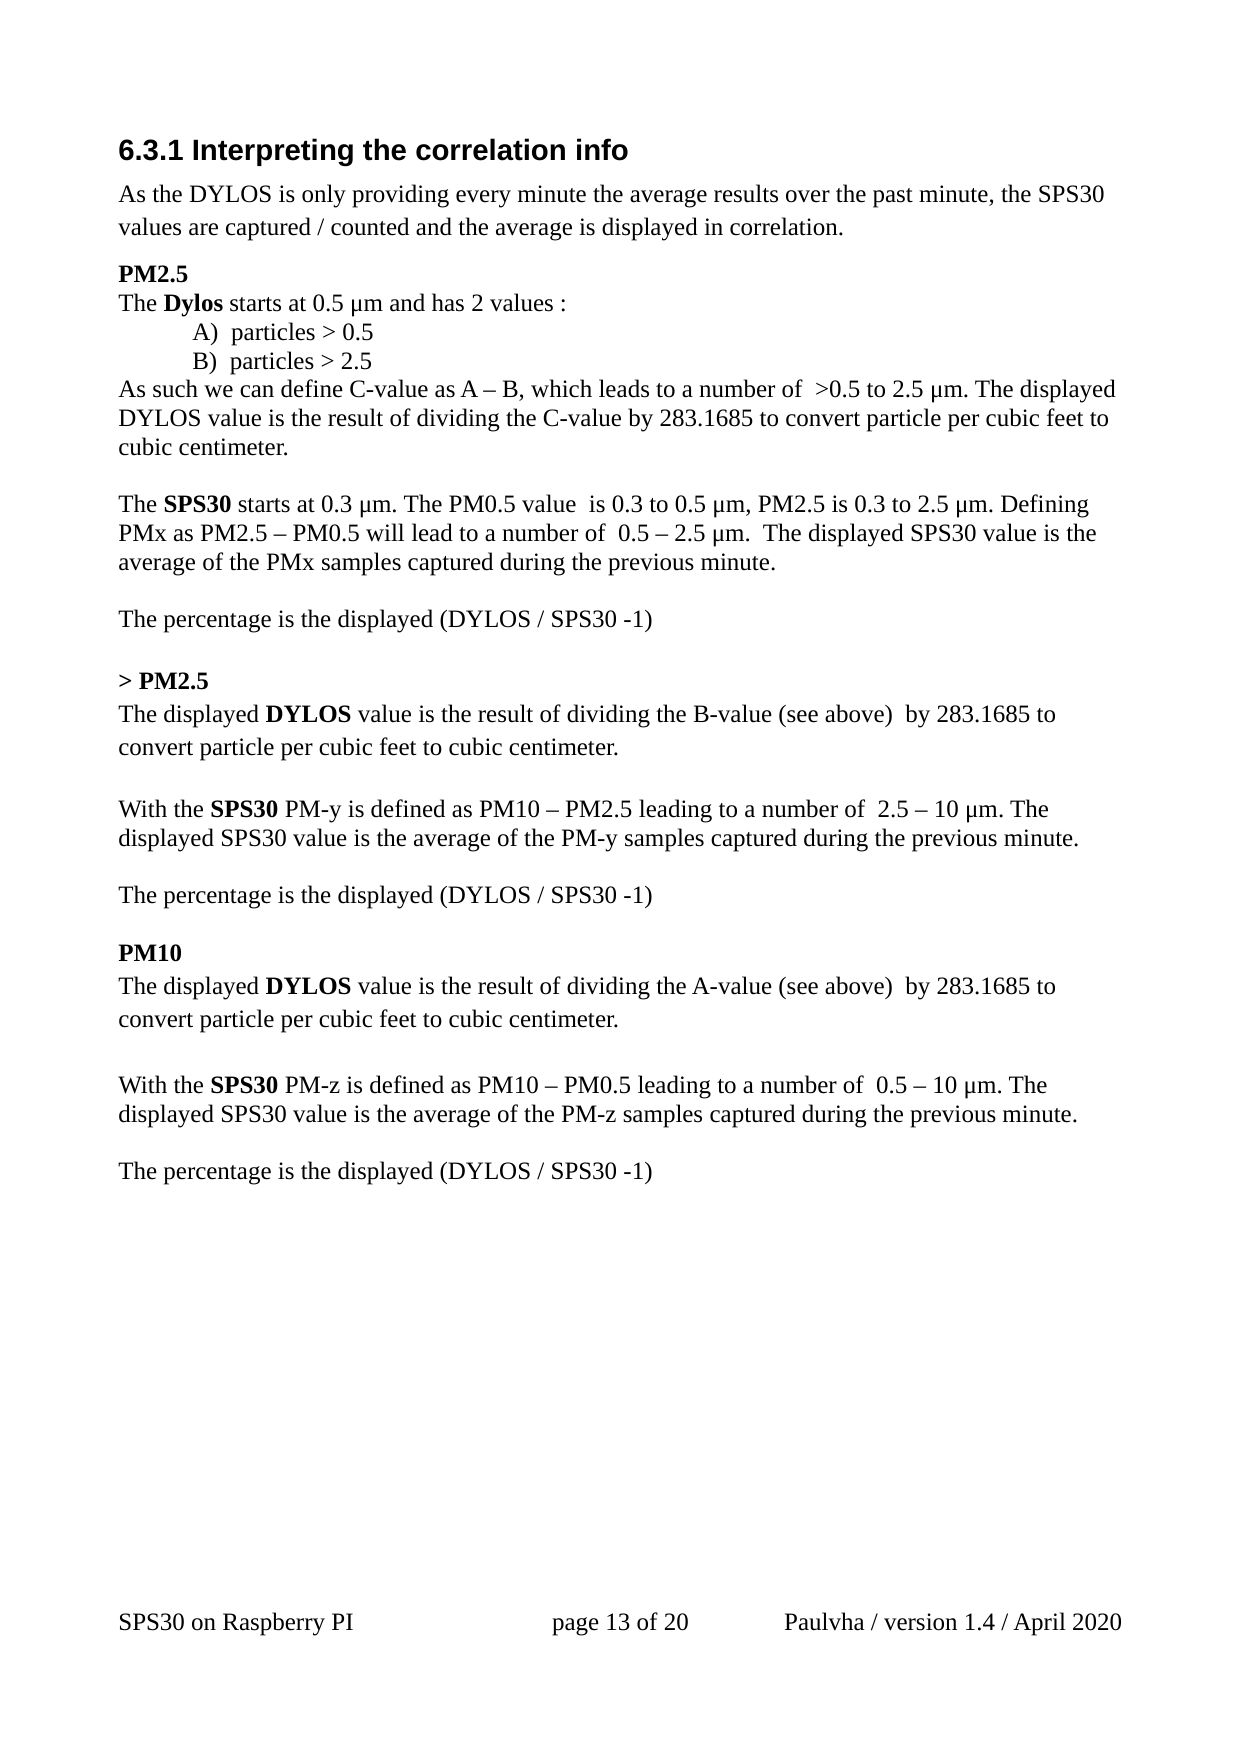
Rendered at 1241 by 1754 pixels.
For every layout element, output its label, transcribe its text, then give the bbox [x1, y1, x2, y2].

text As the DYLOS is only providing every minute the average results over the past minute, the SPS30 values are captured / counted and the average is displayed in correlation. [118, 179, 1122, 241]
text With the SPS30 PM-y is defined as PM10 – PM2.5 leading to a number of 2.5 – 10 μm. The displayed SPS30 value is the average of the PM-y samples captured during the previous minute. [118, 794, 1122, 852]
text A) particles > 0.5 [118, 317, 1122, 346]
text The displayed DYLOS value is the result of dividing the A-value (see above) by 283.1685 to convert particle per cubic feet to cubic centimeter. [118, 971, 1122, 1033]
text The percentage is the displayed (DYLOS / SPS30 -1) [118, 1156, 1122, 1185]
subtitle 6.3.1 Interpreting the correlation info [118, 133, 1122, 166]
text With the SPS30 PM-z is defined as PM10 – PM0.5 leading to a number of 0.5 – 10 μm. The displayed SPS30 value is the average of the PM-z samples captured during the previous minute. [118, 1070, 1122, 1127]
text As such we can define C-value as A – B, which leads to a number of >0.5 to 2.5 μm. The displayed DYLOS value is the result of dividing the C-value by 283.1685 to convert particle per cubic feet to cubic centimeter. [118, 374, 1122, 461]
text The SPS30 starts at 0.3 μm. The PM0.5 value is 0.3 to 0.5 μm, PM2.5 is 0.3 to 2.5 μm. Defining PMx as PM2.5 – PM0.5 will lead to a number of 0.5 – 2.5 μm. The displayed SPS30 value is the average of the PMx samples captured during the previous minute. [118, 489, 1122, 576]
text The percentage is the displayed (DYLOS / SPS30 -1) [118, 880, 1122, 909]
text PM2.5 [118, 259, 1122, 288]
text PM10 [118, 938, 1122, 967]
text > PM2.5 [118, 666, 1122, 695]
text The percentage is the displayed (DYLOS / SPS30 -1) [118, 604, 1122, 633]
text The Dylos starts at 0.5 μm and has 2 values : [118, 288, 1122, 317]
text B) particles > 2.5 [118, 346, 1122, 374]
text The displayed DYLOS value is the result of dividing the B-value (see above) by 283.1685 to convert particle per cubic feet to cubic centimeter. [118, 699, 1122, 761]
